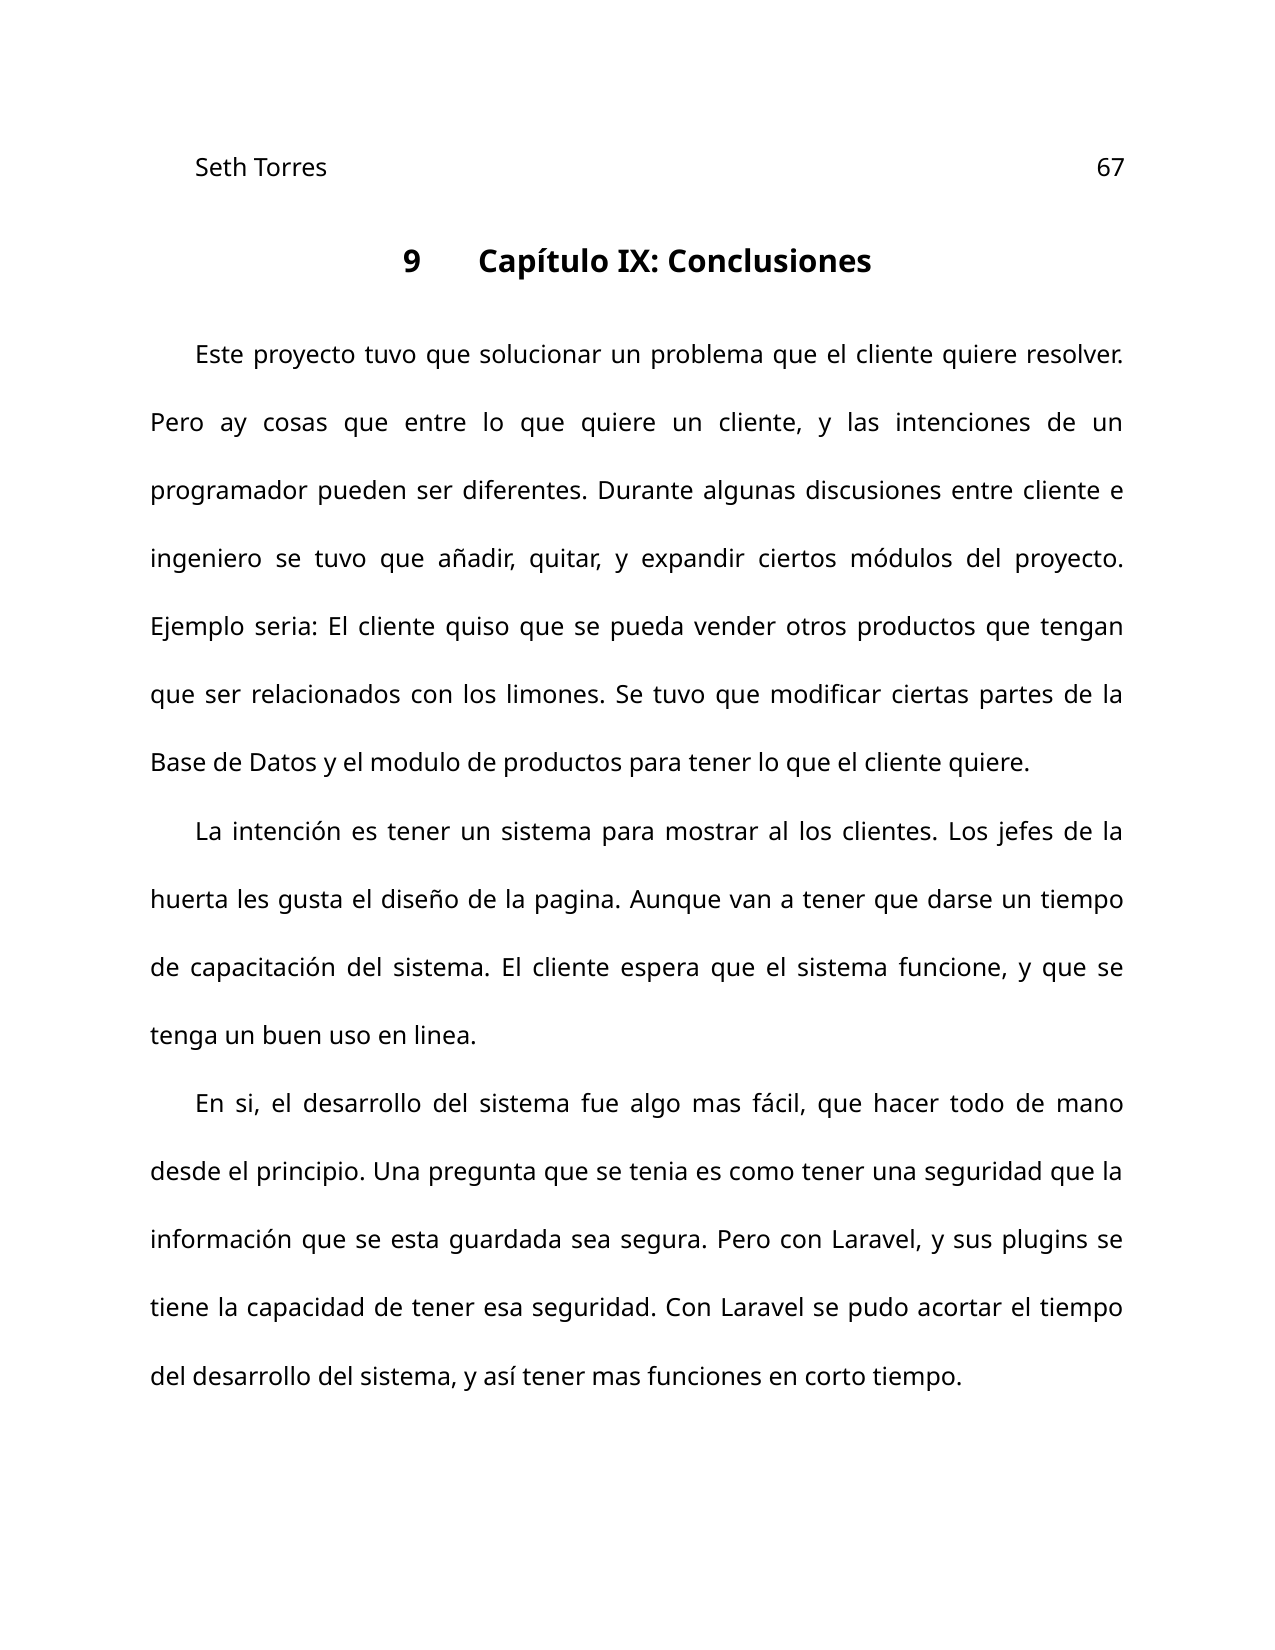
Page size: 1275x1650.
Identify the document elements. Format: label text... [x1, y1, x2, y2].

subtitle Capítulo IX: Conclusiones [150, 238, 1125, 281]
text En si, el desarrollo del sistema fue algo mas fácil, que hacer todo de mano desde el principio. Una pregunta que se tenia es como tener una seguridad que la información que se esta guardada sea segura. Pero con Laravel, y sus plugins se tiene la capacidad de tener esa seguridad. Con Laravel se pudo acortar el tiempo del desarrollo del sistema, y así tener mas funciones en corto tiempo. [150, 1086, 1125, 1392]
text Este proyecto tuvo que solucionar un problema que el cliente quiere resolver. Pero ay cosas que entre lo que quiere un cliente, y las intenciones de un programador pueden ser diferentes. Durante algunas discusiones entre cliente e ingeniero se tuvo que añadir, quitar, y expandir ciertos módulos del proyecto. Ejemplo seria: El cliente quiso que se pueda vender otros productos que tengan que ser relacionados con los limones. Se tuvo que modificar ciertas partes de la Base de Datos y el modulo de productos para tener lo que el cliente quiere. [150, 336, 1125, 779]
text La intención es tener un sistema para mostrar al los clientes. Los jefes de la huerta les gusta el diseño de la pagina. Aunque van a tener que darse un tiempo de capacitación del sistema. El cliente espera que el sistema funcione, y que se tenga un buen uso en linea. [150, 813, 1125, 1052]
